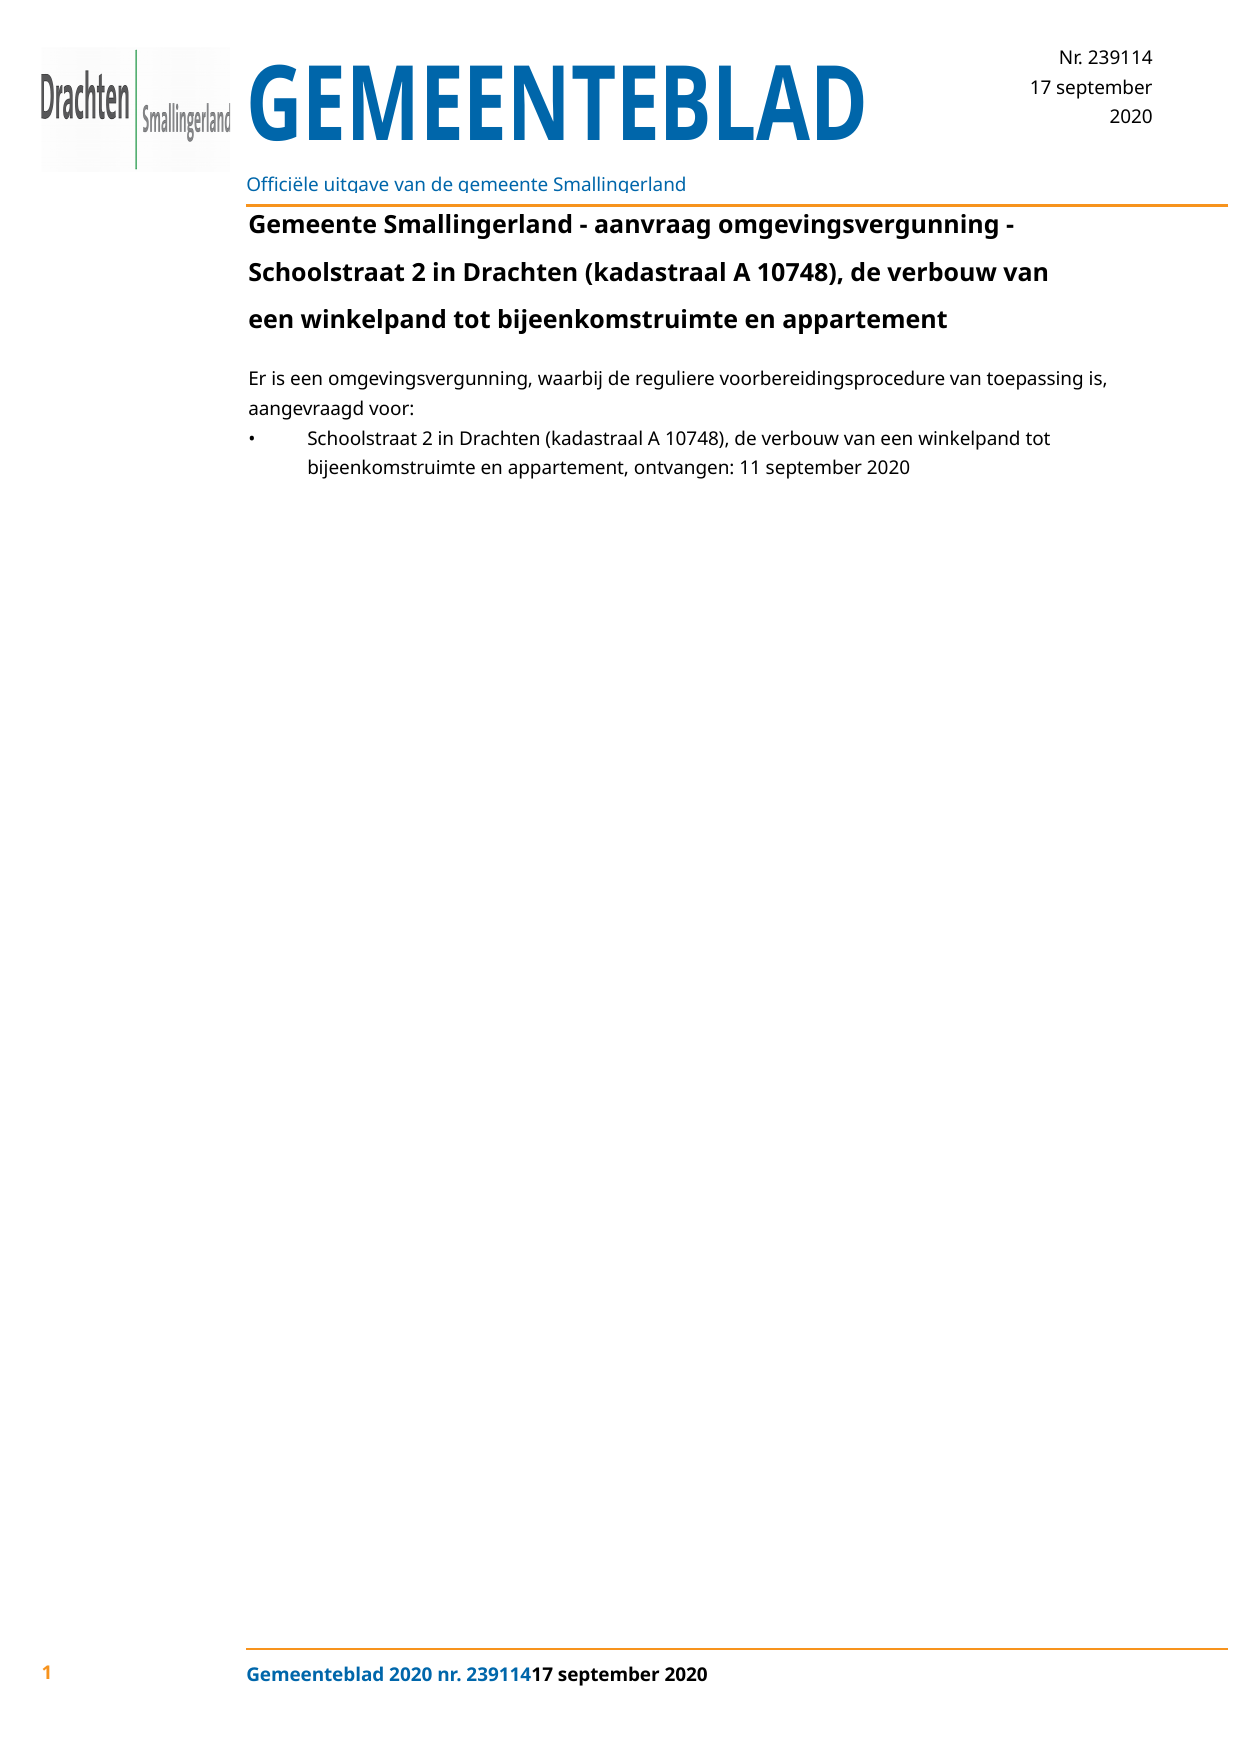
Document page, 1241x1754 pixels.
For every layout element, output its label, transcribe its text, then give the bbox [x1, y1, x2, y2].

list Schoolstraat 2 in Drachten (kadastraal A 10748), de verbouw van een winkelpand tot bijeenkomstruimte en appartement, ontvangen: 11 september 2020 [248, 425, 1152, 480]
text Er is een omgevingsvergunning, waarbij de reguliere voorbereidingsprocedure van toepassing is, aangevraagd voor: [248, 366, 1152, 421]
text Gemeente Smallingerland - aanvraag omgevingsvergunning - Schoolstraat 2 in Drachten (kadastraal A 10748), de verbouw van een winkelpand tot bijeenkomstruimte en appartement [248, 207, 1152, 336]
picture [41, 47, 231, 172]
